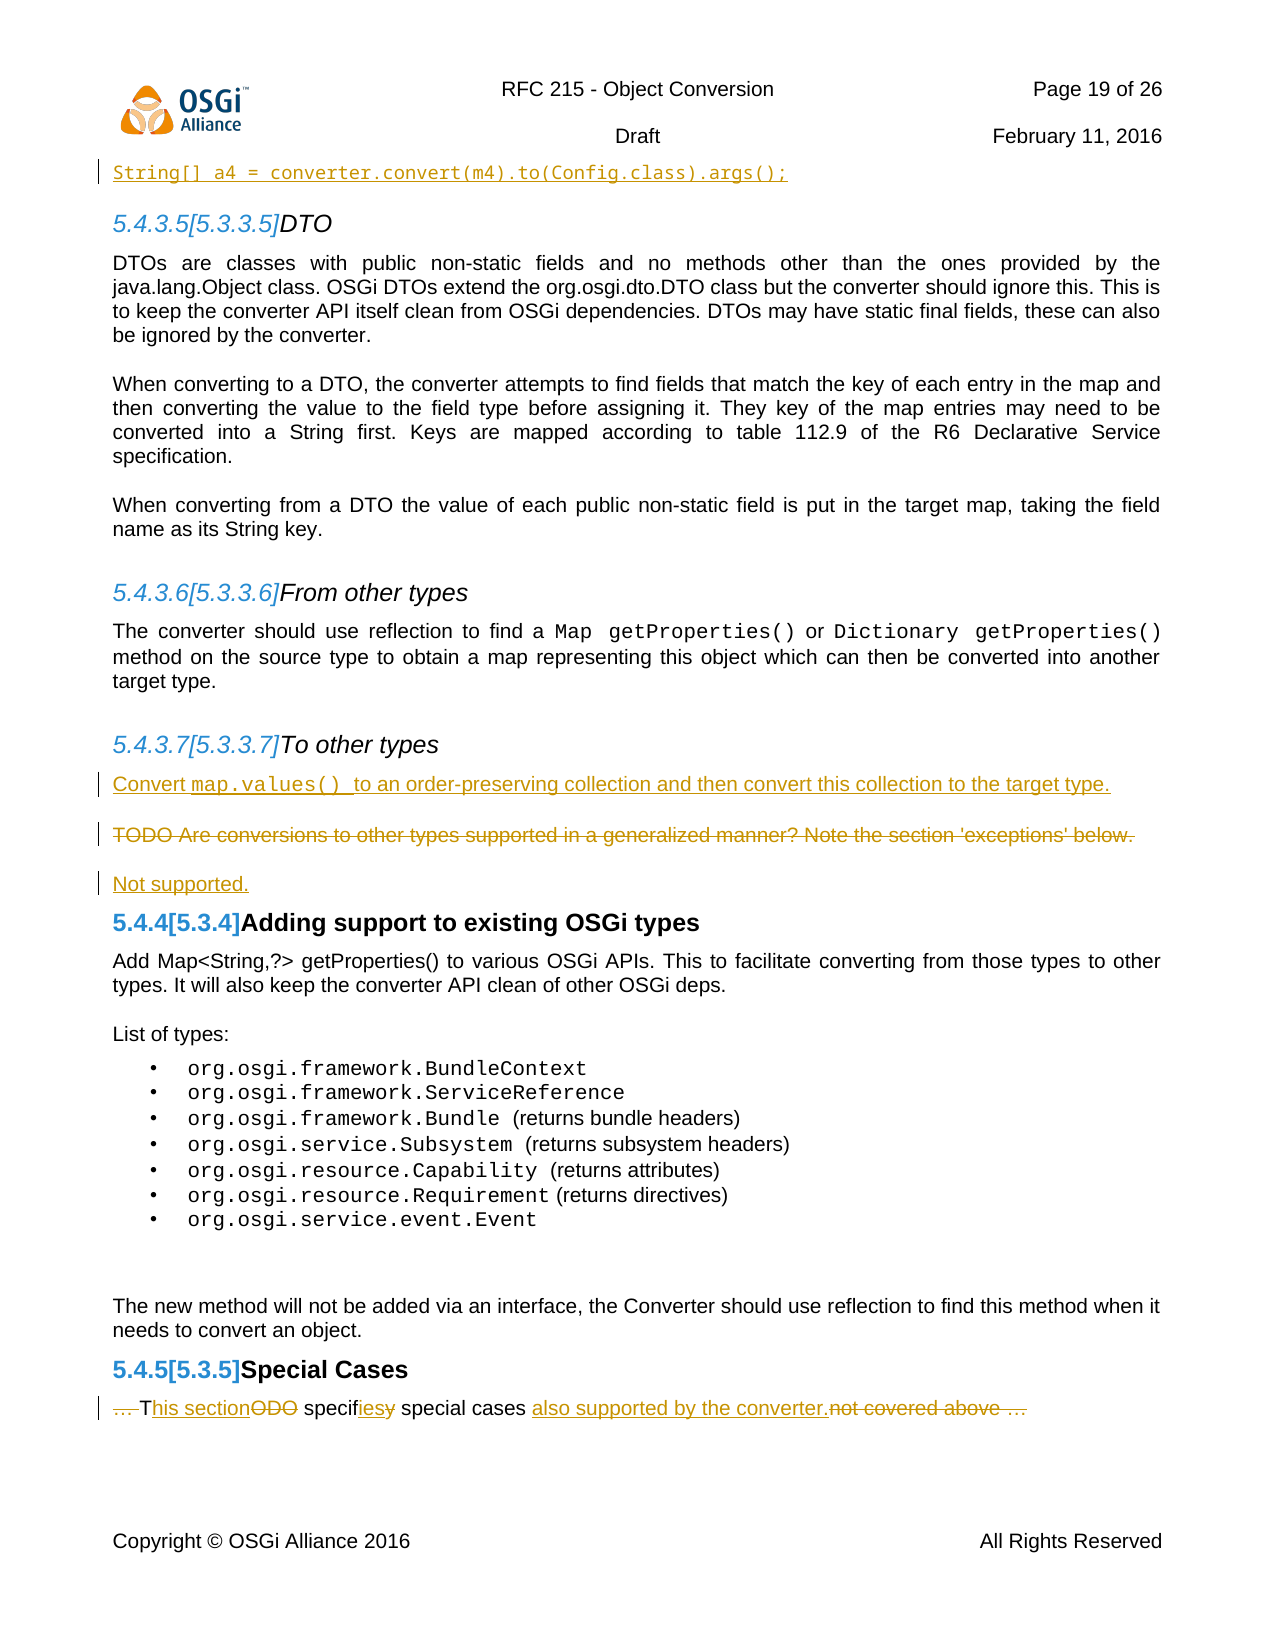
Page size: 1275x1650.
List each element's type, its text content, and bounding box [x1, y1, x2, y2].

list org.osgi.resource.Requirement (returns directives) [150, 1183, 1162, 1209]
list org.osgi.service.Subsystem (returns subsystem headers) [150, 1132, 1162, 1157]
text List of types: [112, 1022, 1162, 1046]
subtitle From other types [112, 578, 1162, 607]
text When converting from a DTO the value of each public non-static field is put in the target map, taking the field name as its String key. [112, 492, 1162, 540]
text When converting to a DTO, the converter attempts to find fields that match the key of each entry in the map and then converting the value to the field type before assigning it. They key of the map entries may need to be converted into a String first. Keys are mapped according to table 112.9 of the R6 Declarative Service specification. [112, 372, 1162, 467]
picture [113, 78, 257, 142]
text Convert map.values() to an order-preserving collection and then convert this collection to the target type. [112, 772, 1162, 797]
subtitle Special Cases [112, 1354, 1162, 1383]
text String[] a4 = converter.convert(m4).to(Config.class).args(); [112, 159, 1162, 184]
list org.osgi.resource.Capability (returns attributes) [150, 1157, 1162, 1183]
text Not supported. [112, 822, 1162, 895]
text Add Map<String,?> getProperties() to various OSGi APIs. This to facilitate converting from those types to other types. It will also keep the converter API clean of other OSGi deps. [112, 949, 1162, 997]
text The new method will not be added via an interface, the Converter should use reflection to find this method when it needs to convert an object. [112, 1294, 1162, 1342]
subtitle To other types [112, 730, 1162, 759]
text The converter should use reflection to find a Map getProperties() or Dictionary getProperties() method on the source type to obtain a map representing this object which can then be converted into another target type. [112, 619, 1162, 693]
list org.osgi.framework.ServiceReference [150, 1082, 1162, 1106]
text This section specifies special cases also supported by the converter. [112, 1396, 1162, 1420]
list org.osgi.framework.Bundle (returns bundle headers) [150, 1106, 1162, 1132]
list org.osgi.framework.BundleContext [150, 1058, 1162, 1082]
subtitle DTO [112, 209, 1162, 238]
list org.osgi.service.event.Event [150, 1209, 1162, 1233]
subtitle Adding support to existing OSGi types [112, 908, 1162, 937]
text DTOs are classes with public non-static fields and no methods other than the ones provided by the java.lang.Object class. OSGi DTOs extend the org.osgi.dto.DTO class but the converter should ignore this. This is to keep the converter API itself clean from OSGi dependencies. DTOs may have static final fields, these can also be ignored by the converter. [112, 251, 1162, 347]
